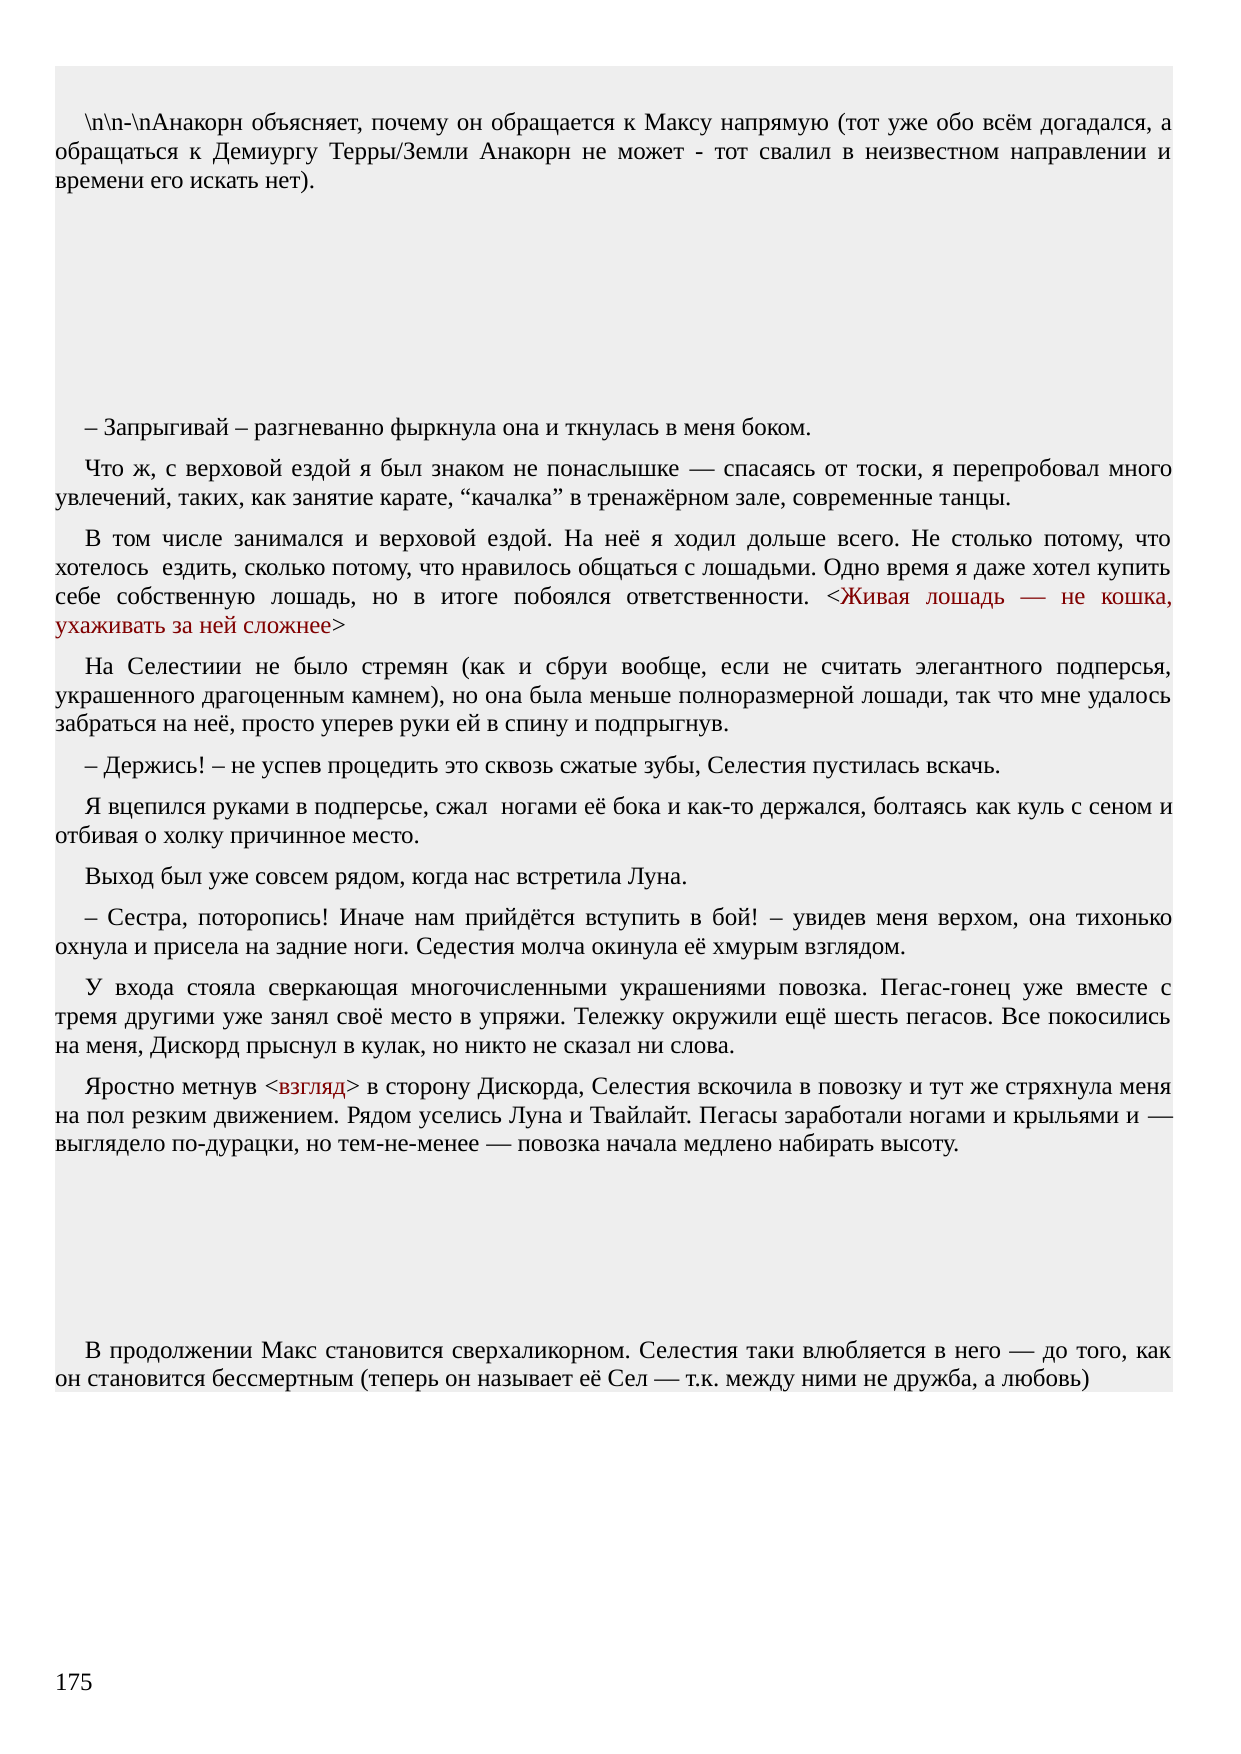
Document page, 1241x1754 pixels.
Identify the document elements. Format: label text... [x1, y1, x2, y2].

text У входа стояла сверкающая многочисленными украшениями повозка. Пегас-гонец уже вместе с тремя другими уже занял своё место в упряжи. Тележку окружили ещё шесть пегасов. Все покосились на меня, Дискорд прыснул в кулак, но никто не сказал ни слова. [55, 972, 1173, 1058]
text В том числе занимался и верховой ездой. На неё я ходил дольше всего. Не столько потому, что хотелось ездить, сколько потому, что нравилось общаться с лошадьми. Одно время я даже хотел купить себе собственную лошадь, но в итоге побоялся ответственности. <Живая лошадь — не кошка, ухаживать за ней сложнее> [55, 523, 1173, 638]
text – Держись! – не успев процедить это сквозь сжатые зубы, Селестия пустилась вскачь. [55, 750, 1173, 778]
text Яростно метнув <взгляд> в сторону Дискорда, Селестия вскочила в повозку и тут же стряхнула меня на пол резким движением. Рядом уселись Луна и Твайлайт. Пегасы заработали ногами и крыльями и — выглядело по-дурацки, но тем-не-менее — повозка начала медлено набирать высоту. [55, 1071, 1173, 1157]
text – Сестра, поторопись! Иначе нам прийдётся вступить в бой! – увидев меня верхом, она тихонько охнула и присела на задние ноги. Седестия молча окинула её хмурым взглядом. [55, 902, 1173, 960]
text Выход был уже совсем рядом, когда нас встретила Луна. [55, 861, 1173, 890]
text \n\n-\nАнакорн объясняет, почему он обращается к Максу напрямую (тот уже обо всём догадался, а обращаться к Демиургу Терры/Земли Анакорн не может - тот свалил в неизвестном направлении и времени его искать нет). [55, 107, 1173, 193]
text В продолжении Макс становится сверхаликорном. Селестия таки влюбляется в него — до того, как он становится бессмертным (теперь он называет её Сел — т.к. между ними не дружба, а любовь) [55, 1335, 1173, 1392]
text На Селестиии не было стремян (как и сбруи вообще, если не считать элегантного подперсья, украшенного драгоценным камнем), но она была меньше полноразмерной лошади, так что мне удалось забраться на неё, просто уперев руки ей в спину и подпрыгнув. [55, 651, 1173, 737]
text Я вцепился руками в подперсье, сжал ногами её бока и как-то держался, болтаясь как куль с сеном и отбивая о холку причинное место. [55, 791, 1173, 848]
text – Запрыгивай – разгневанно фыркнула она и ткнулась в меня боком. [55, 412, 1173, 441]
text Что ж, с верховой ездой я был знаком не понаслышке — спасаясь от тоски, я перепробовал много увлечений, таких, как занятие карате, “качалка” в тренажёрном зале, современные танцы. [55, 453, 1173, 511]
